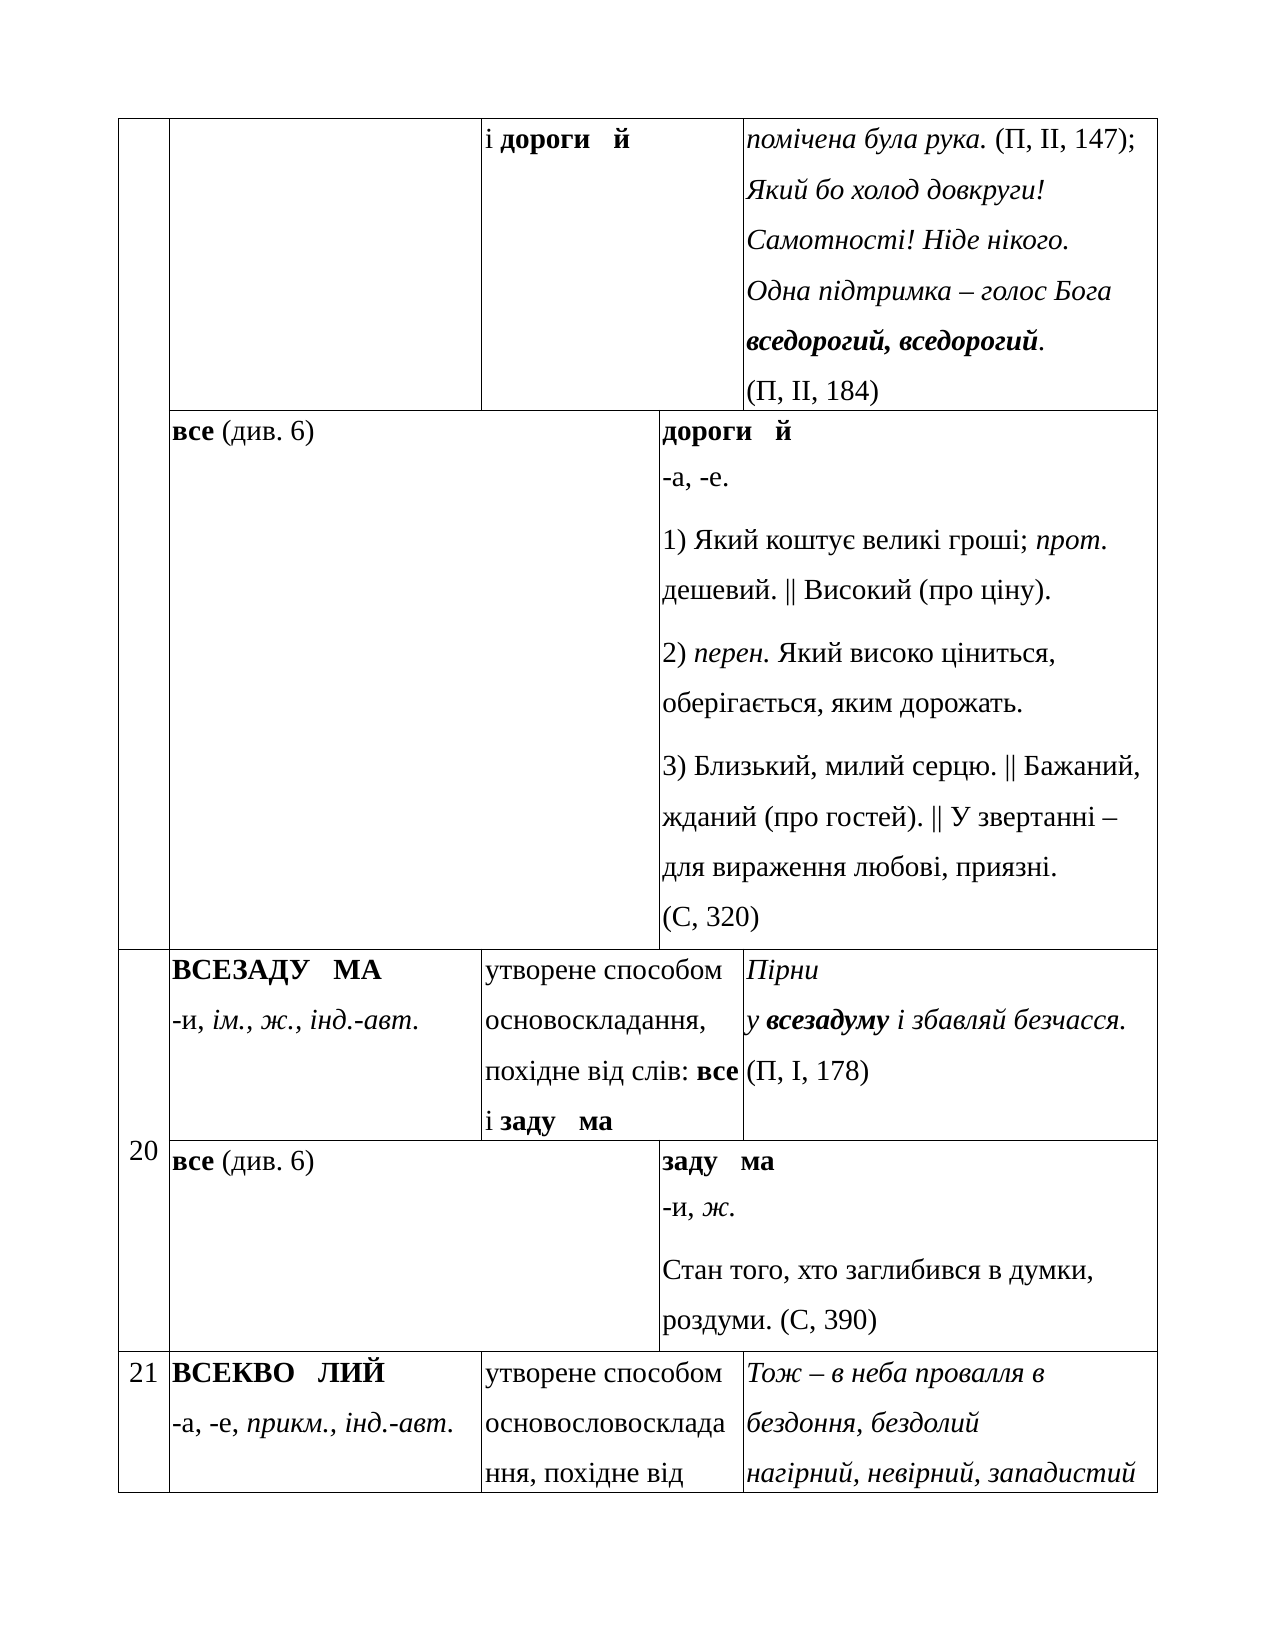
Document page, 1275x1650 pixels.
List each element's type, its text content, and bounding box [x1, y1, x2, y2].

table_cell все (див. 6) [170, 411, 659, 948]
table_cell утворене способом основословоскладання, похідне від [482, 1352, 743, 1492]
table_cell все (див. 6) [170, 1141, 659, 1351]
table_cell 20 [119, 950, 169, 1351]
table_cell дорогий -а, -е. 1) Який коштує великі гроші; прот. дешевий. || Високий (про ціну). 2) перен. Який високо ціниться, оберігається, яким дорожать. 3) Близький, милий серцю. || Бажаний, жданий (про гостей). || У звертанні – для вираження любові, приязні. (С, 320) [660, 411, 1157, 948]
table_cell 21 [119, 1352, 169, 1492]
table_cell Тож – в неба провалля в бездоння, бездолий нагірний, невірний, западистий [744, 1352, 1157, 1492]
table_cell [119, 119, 169, 948]
table_cell задума -и, ж. Стан того, хто заглибився в думки, роздуми. (С, 390) [660, 1141, 1157, 1351]
table_cell ВсезАдума -и, ім., ж., інд.-авт. [170, 950, 481, 1139]
table_cell Пірни у всезадуму і збавляй безчасся. (П, І, 178) [744, 950, 1157, 1139]
table_cell і дорогий [482, 119, 743, 410]
table_cell утворене способом основоскладання, похідне від слів: все і задума [482, 950, 743, 1139]
table_cell помічена була рука. (П, ІІ, 147); Який бо холод довкруги! Самотності! Ніде нікого. Одна підтримка – голос Бога вседорогий, вседорогий. (П, ІІ, 184) [744, 119, 1157, 410]
table_cell ВсеквОлий -а, -е, прикм., інд.-авт. [170, 1352, 481, 1492]
table_cell [170, 119, 481, 410]
